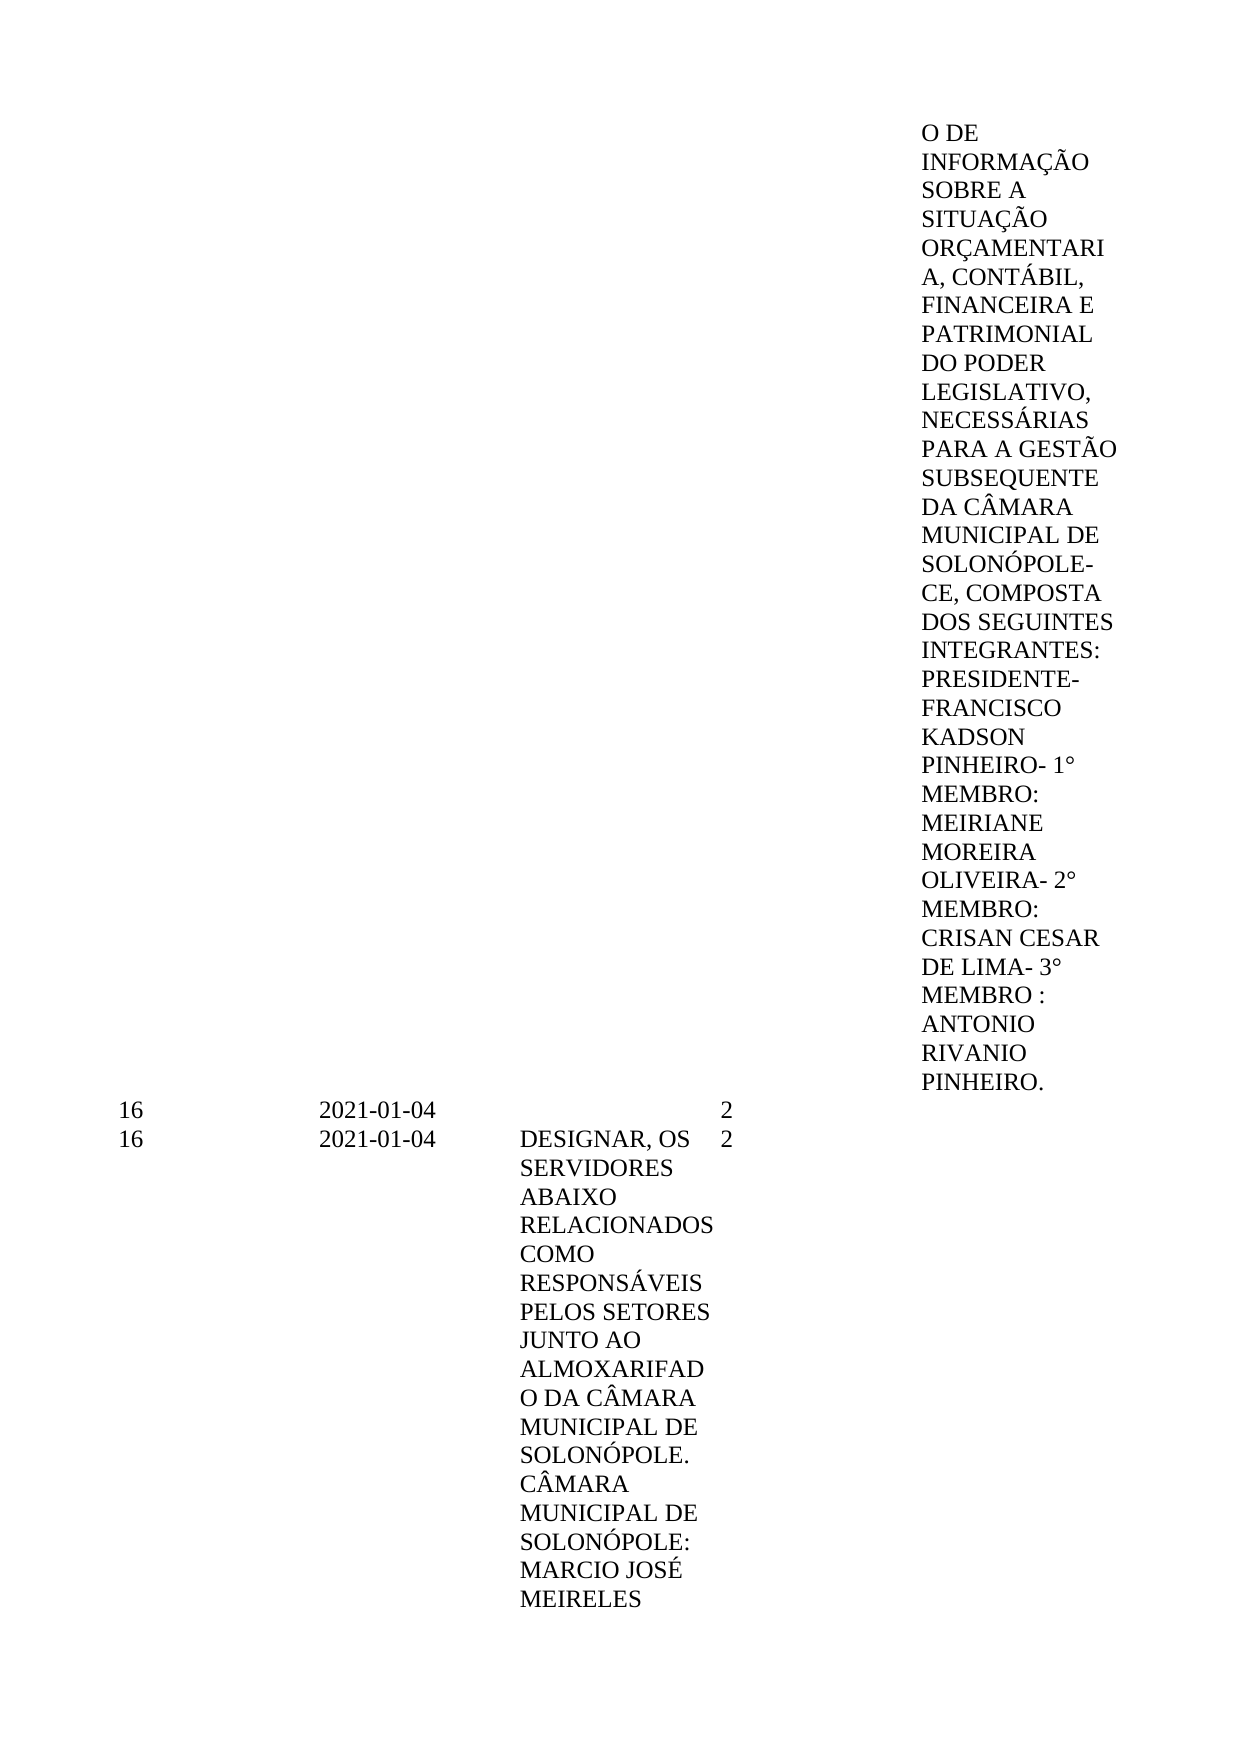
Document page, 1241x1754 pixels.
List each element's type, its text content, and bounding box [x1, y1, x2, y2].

table_cell 16 [118, 1124, 319, 1613]
table_cell 2021-01-04 [319, 1124, 519, 1613]
table_cell 2 [720, 1096, 921, 1124]
table_cell 2 [720, 1124, 921, 1613]
table_cell [921, 1096, 1122, 1124]
table_cell [720, 118, 921, 1096]
table_cell [921, 1124, 1122, 1613]
table_cell [118, 118, 319, 1096]
table_cell [520, 1096, 720, 1124]
table_cell 16 [118, 1096, 319, 1124]
table_cell DESIGNAR, OS SERVIDORES ABAIXO RELACIONADOS COMO RESPONSÁVEIS PELOS SETORES JUNTO AO ALMOXARIFADO DA CÂMARA MUNICIPAL DE SOLONÓPOLE. CÂMARA MUNICIPAL DE SOLONÓPOLE: MARCIO JOSÉ MEIRELES [520, 1124, 720, 1613]
table_cell [520, 118, 720, 1096]
table_cell 2021-01-04 [319, 1096, 519, 1124]
table_cell O DE INFORMAÇÃO SOBRE A SITUAÇÃO ORÇAMENTARIA, CONTÁBIL, FINANCEIRA E PATRIMONIAL DO PODER LEGISLATIVO, NECESSÁRIAS PARA A GESTÃO SUBSEQUENTE DA CÂMARA MUNICIPAL DE SOLONÓPOLE-CE, COMPOSTA DOS SEGUINTES INTEGRANTES: PRESIDENTE- FRANCISCO KADSON PINHEIRO- 1° MEMBRO: MEIRIANE MOREIRA OLIVEIRA- 2° MEMBRO: CRISAN CESAR DE LIMA- 3° MEMBRO : ANTONIO RIVANIO PINHEIRO. [921, 118, 1122, 1096]
table_cell [319, 118, 519, 1096]
